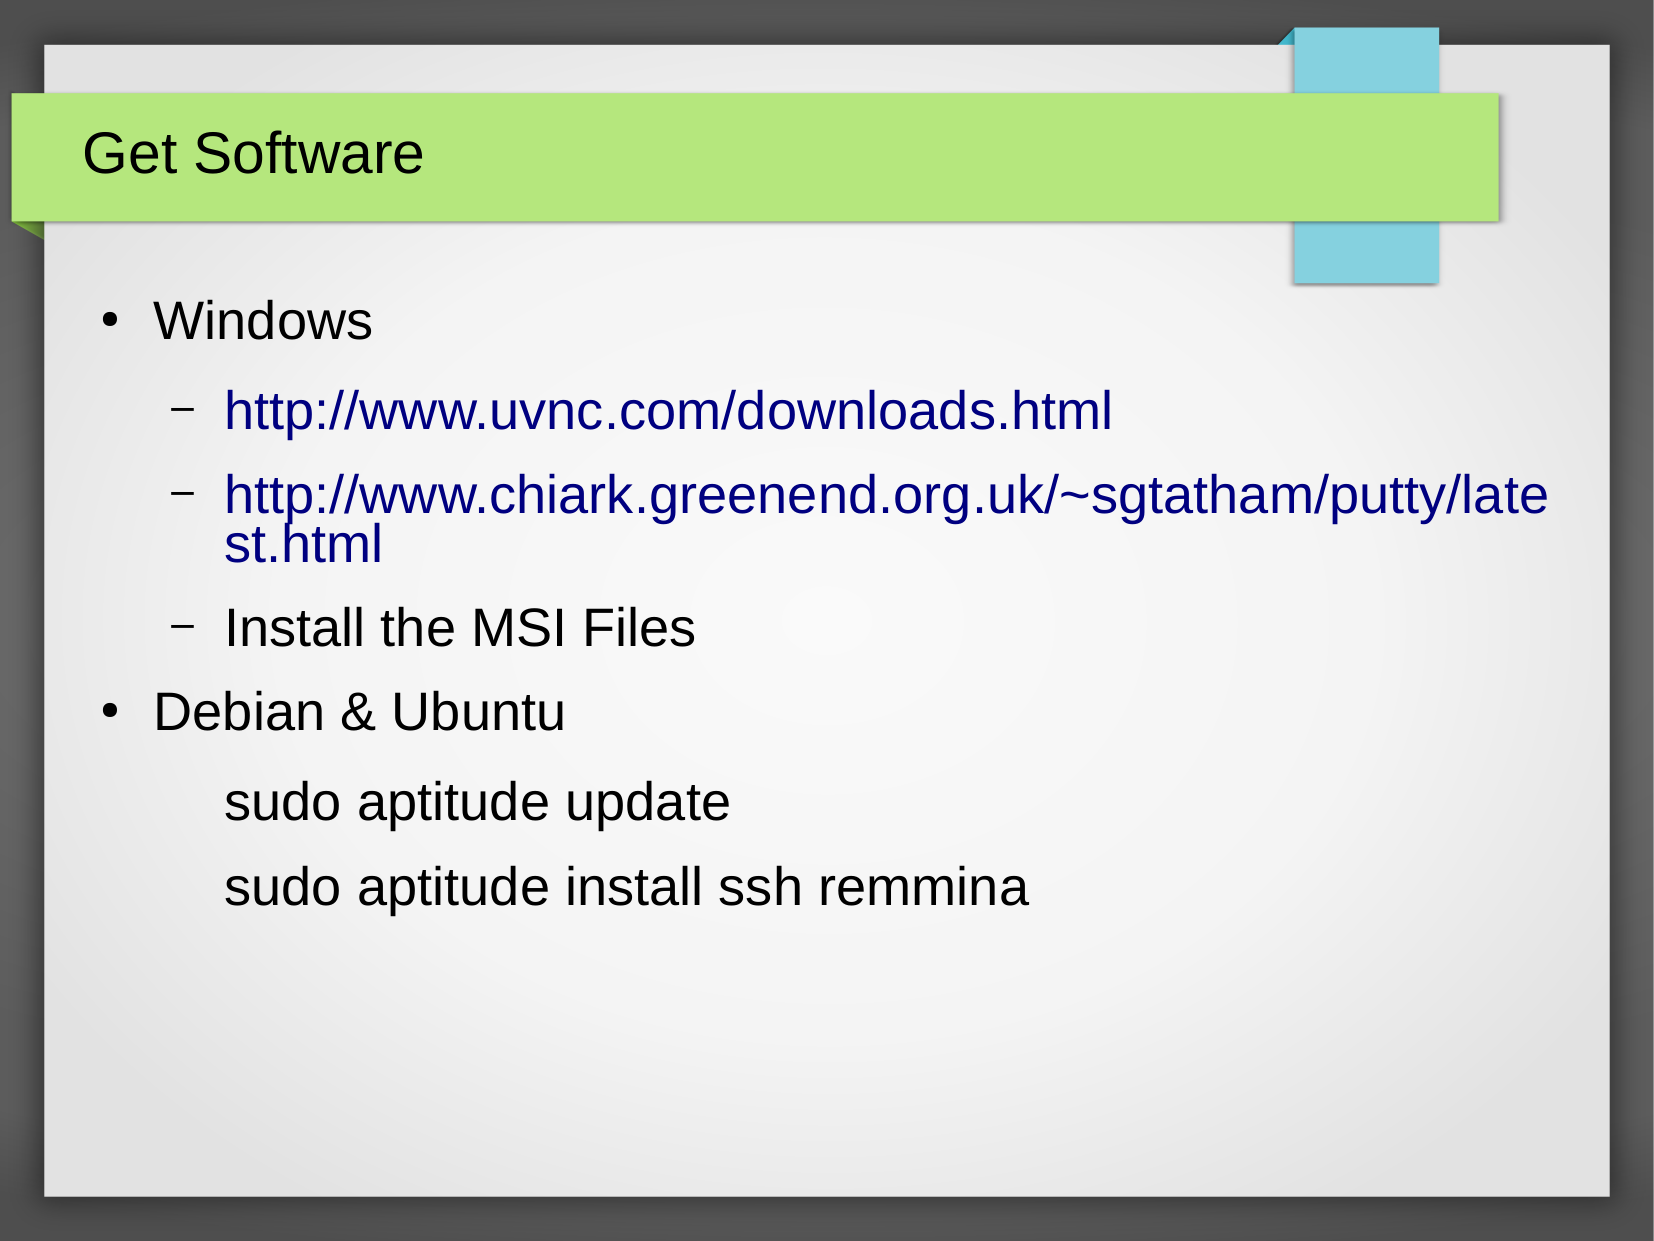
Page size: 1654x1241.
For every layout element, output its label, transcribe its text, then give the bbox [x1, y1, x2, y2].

list Windows http://www.uvnc.com/downloads.html http://www.chiark.greenend.org.uk/~sgtatham/putty/latest.html Install the MSI Files Debian & Ubuntu sudo aptitude update sudo aptitude install ssh remmina [82, 290, 1571, 1010]
picture [0, 0, 1654, 1241]
title Get Software [82, 49, 1571, 257]
